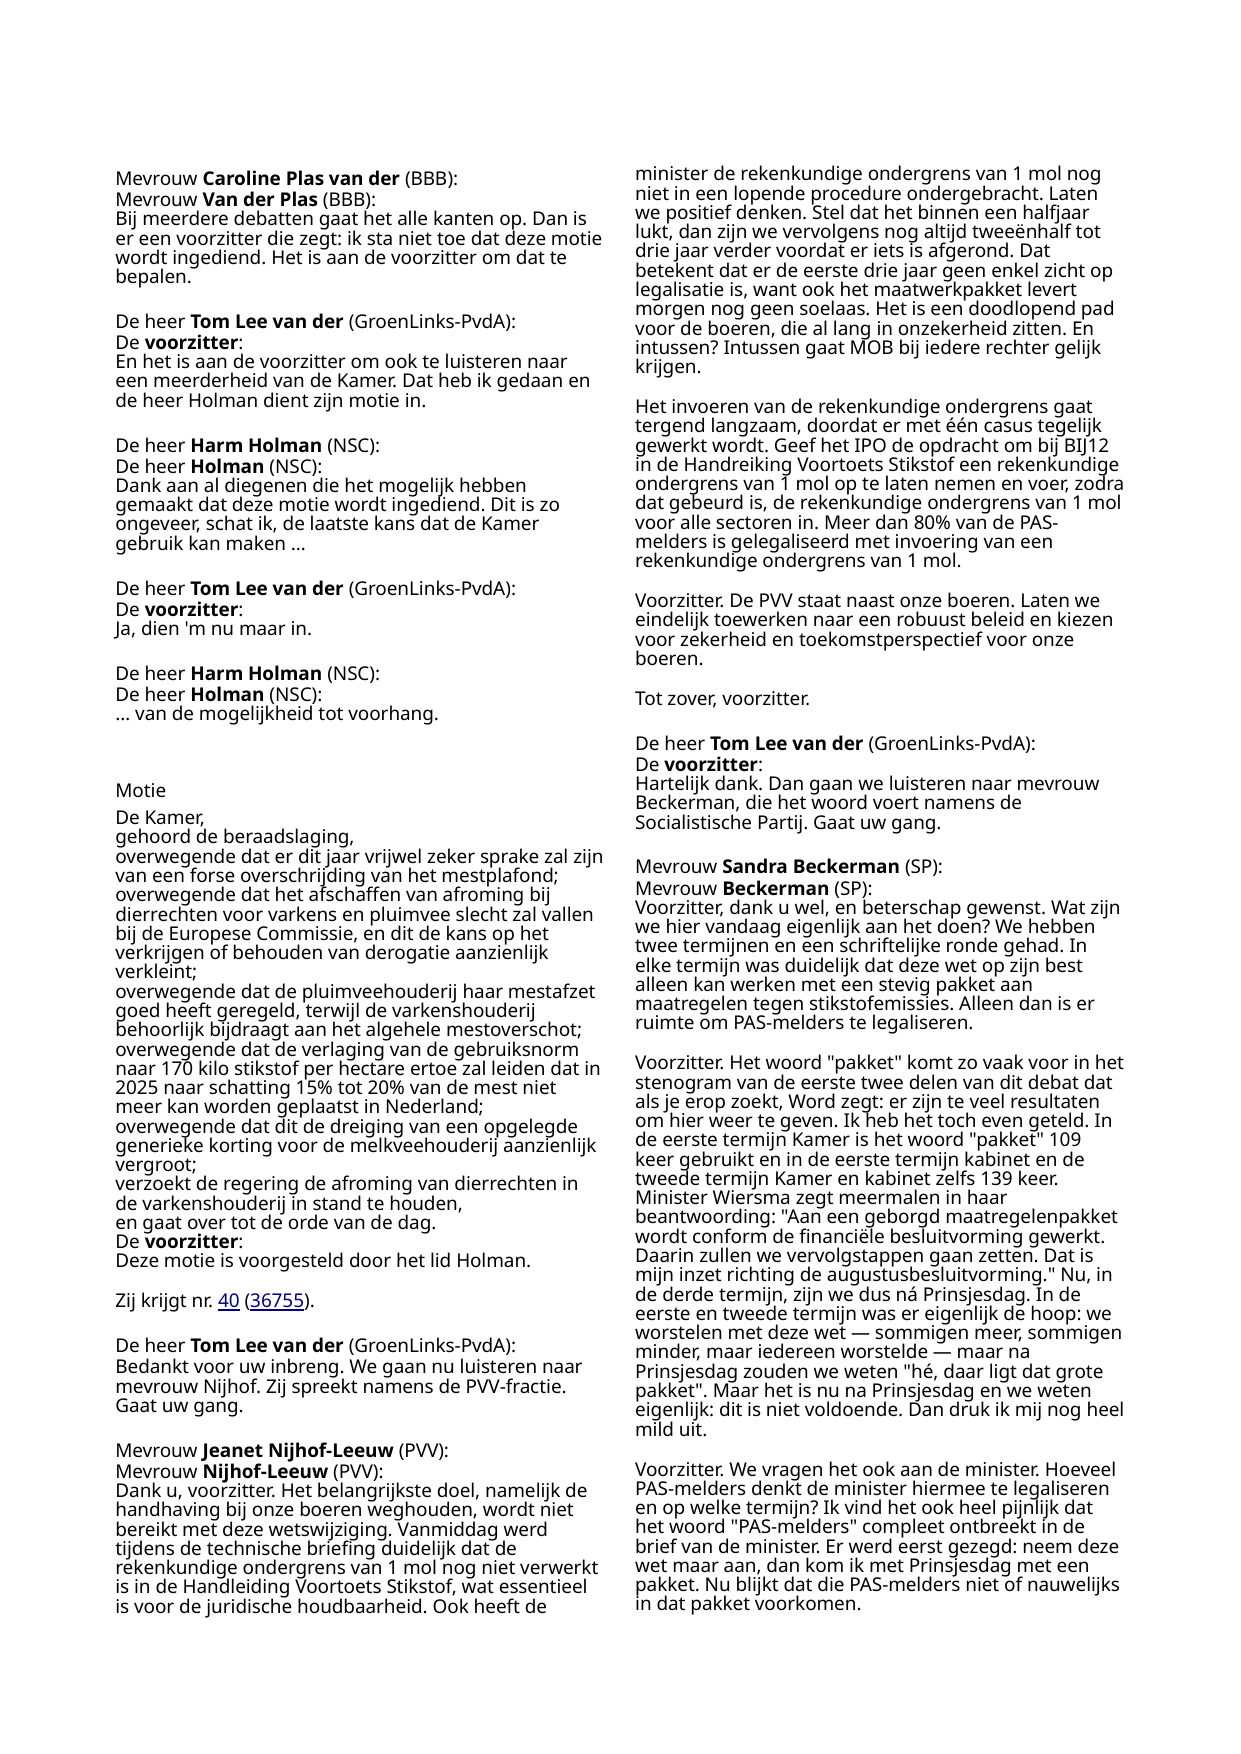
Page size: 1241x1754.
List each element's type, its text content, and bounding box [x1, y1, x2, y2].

text Voorzitter. We vragen het ook aan de minister. Hoeveel PAS-melders denkt de minister hiermee te legaliseren en op welke termijn? Ik vind het ook heel pijnlijk dat het woord "PAS-melders" compleet ontbreekt in de brief van de minister. Er werd eerst gezegd: neem deze wet maar aan, dan kom ik met Prinsjesdag met een pakket. Nu blijkt dat die PAS-melders niet of nauwelijks in dat pakket voorkomen. [635, 1461, 1125, 1615]
text en gaat over tot de orde van de dag. [115, 1214, 605, 1233]
text Voorzitter, dank u wel, en beterschap gewenst. Wat zijn we hier vandaag eigenlijk aan het doen? We hebben twee termijnen en een schriftelijke ronde gehad. In elke termijn was duidelijk dat deze wet op zijn best alleen kan werken met een stevig pakket aan maatregelen tegen stikstofemissies. Alleen dan is er ruimte om PAS-melders te legaliseren. [635, 899, 1125, 1034]
text Bij meerdere debatten gaat het alle kanten op. Dan is er een voorzitter die zegt: ik sta niet toe dat deze motie wordt ingediend. Het is aan de voorzitter om dat te bepalen. [115, 210, 605, 287]
text Tot zover, voorzitter. [635, 690, 1125, 709]
text De voorzitter: [635, 756, 1125, 775]
text De heer Tom Lee van der (GroenLinks-PvdA): [115, 1333, 605, 1358]
text minister de rekenkundige ondergrens van 1 mol nog niet in een lopende procedure ondergebracht. Laten we positief denken. Stel dat het binnen een halfjaar lukt, dan zijn we vervolgens nog altijd tweeënhalf tot drie jaar verder voordat er iets is afgerond. Dat betekent dat er de eerste drie jaar geen enkel zicht op legalisatie is, want ook het maatwerkpakket levert morgen nog geen soelaas. Het is een doodlopend pad voor de boeren, die al lang in onzekerheid zitten. En intussen? Intussen gaat MOB bij iedere rechter gelijk krijgen. [635, 165, 1125, 377]
text … van de mogelijkheid tot voorhang. [115, 705, 605, 724]
text overwegende dat de verlaging van de gebruiksnorm naar 170 kilo stikstof per hectare ertoe zal leiden dat in 2025 naar schatting 15% tot 20% van de mest niet meer kan worden geplaatst in Nederland; [115, 1041, 605, 1118]
text Dank aan al diegenen die het mogelijk hebben gemaakt dat deze motie wordt ingediend. Dit is zo ongeveer, schat ik, de laatste kans dat de Kamer gebruik kan maken … [115, 477, 605, 554]
text overwegende dat de pluimveehouderij haar mestafzet goed heeft geregeld, terwijl de varkenshouderij behoorlijk bijdraagt aan het algehele mestoverschot; [115, 983, 605, 1041]
text overwegende dat dit de dreiging van een opgelegde generieke korting voor de melkveehouderij aanzienlijk vergroot; [115, 1118, 605, 1175]
text Het invoeren van de rekenkundige ondergrens gaat tergend langzaam, doordat er met één casus tegelijk gewerkt wordt. Geef het IPO de opdracht om bij BIJ12 in de Handreiking Voortoets Stikstof een rekenkundige ondergrens van 1 mol op te laten nemen en voer, zodra dat gebeurd is, de rekenkundige ondergrens van 1 mol voor alle sectoren in. Meer dan 80% van de PAS-melders is gelegaliseerd met invoering van een rekenkundige ondergrens van 1 mol. [635, 398, 1125, 571]
text Mevrouw Sandra Beckerman (SP): [635, 854, 1125, 879]
text overwegende dat er dit jaar vrijwel zeker sprake zal zijn van een forse overschrijding van het mestplafond; [115, 848, 605, 886]
text De heer Harm Holman (NSC): [115, 660, 605, 686]
text gehoord de beraadslaging, [115, 828, 605, 848]
text De heer Tom Lee van der (GroenLinks-PvdA): [115, 308, 605, 334]
text De Kamer, [115, 809, 605, 828]
text Dank u, voorzitter. Het belangrijkste doel, namelijk de handhaving bij onze boeren weghouden, wordt niet bereikt met deze wetswijziging. Vanmiddag werd tijdens de technische briefing duidelijk dat de rekenkundige ondergrens van 1 mol nog niet verwerkt is in de Handleiding Voortoets Stikstof, wat essentieel is voor de juridische houdbaarheid. Ook heeft de [115, 1482, 605, 1617]
text Hartelijk dank. Dan gaan we luisteren naar mevrouw Beckerman, die het woord voert namens de Socialistische Partij. Gaat uw gang. [635, 775, 1125, 833]
text Mevrouw Nijhof-Leeuw (PVV): [115, 1463, 605, 1482]
text De heer Holman (NSC): [115, 686, 605, 705]
text En het is aan de voorzitter om ook te luisteren naar een meerderheid van de Kamer. Dat heb ik gedaan en de heer Holman dient zijn motie in. [115, 353, 605, 411]
text Bedankt voor uw inbreng. We gaan nu luisteren naar mevrouw Nijhof. Zij spreekt namens de PVV-fractie. Gaat uw gang. [115, 1358, 605, 1416]
text Deze motie is voorgesteld door het lid Holman. [115, 1252, 605, 1272]
text Ja, dien 'm nu maar in. [115, 620, 605, 639]
text Voorzitter. Het woord "pakket" komt zo vaak voor in het stenogram van de eerste twee delen van dit debat dat als je erop zoekt, Word zegt: er zijn te veel resultaten om hier weer te geven. Ik heb het toch even geteld. In de eerste termijn Kamer is het woord "pakket" 109 keer gebruikt en in de eerste termijn kabinet en de tweede termijn Kamer en kabinet zelfs 139 keer. Minister Wiersma zegt meermalen in haar beantwoording: "Aan een geborgd maatregelenpakket wordt conform de financiële besluitvorming gewerkt. Daarin zullen we vervolgstappen gaan zetten. Dat is mijn inzet richting de augustusbesluitvorming." Nu, in de derde termijn, zijn we dus ná Prinsjesdag. In de eerste en tweede termijn was er eigenlijk de hoop: we worstelen met deze wet — sommigen meer, sommigen minder, maar iedereen worstelde — maar na Prinsjesdag zouden we weten "hé, daar ligt dat grote pakket". Maar het is nu na Prinsjesdag en we weten eigenlijk: dit is niet voldoende. Dan druk ik mij nog heel mild uit. [635, 1054, 1125, 1440]
text verzoekt de regering de afroming van dierrechten in de varkenshouderij in stand te houden, [115, 1175, 605, 1214]
text overwegende dat het afschaffen van afroming bij dierrechten voor varkens en pluimvee slecht zal vallen bij de Europese Commissie, en dit de kans op het verkrijgen of behouden van derogatie aanzienlijk verkleint; [115, 886, 605, 983]
text Mevrouw Beckerman (SP): [635, 879, 1125, 899]
text Motie [115, 778, 605, 803]
text De voorzitter: [115, 334, 605, 353]
text De heer Harm Holman (NSC): [115, 432, 605, 458]
text De heer Tom Lee van der (GroenLinks-PvdA): [115, 575, 605, 601]
text Mevrouw Caroline Plas van der (BBB): [115, 165, 605, 191]
text Mevrouw Jeanet Nijhof-Leeuw (PVV): [115, 1437, 605, 1463]
text De voorzitter: [115, 601, 605, 620]
text Zij krijgt nr. 40 (36755). [115, 1292, 605, 1312]
text De voorzitter: [115, 1233, 605, 1252]
text Voorzitter. De PVV staat naast onze boeren. Laten we eindelijk toewerken naar een robuust beleid en kiezen voor zekerheid en toekomstperspectief voor onze boeren. [635, 592, 1125, 669]
text De heer Tom Lee van der (GroenLinks-PvdA): [635, 730, 1125, 756]
text De heer Holman (NSC): [115, 458, 605, 477]
text Mevrouw Van der Plas (BBB): [115, 191, 605, 210]
